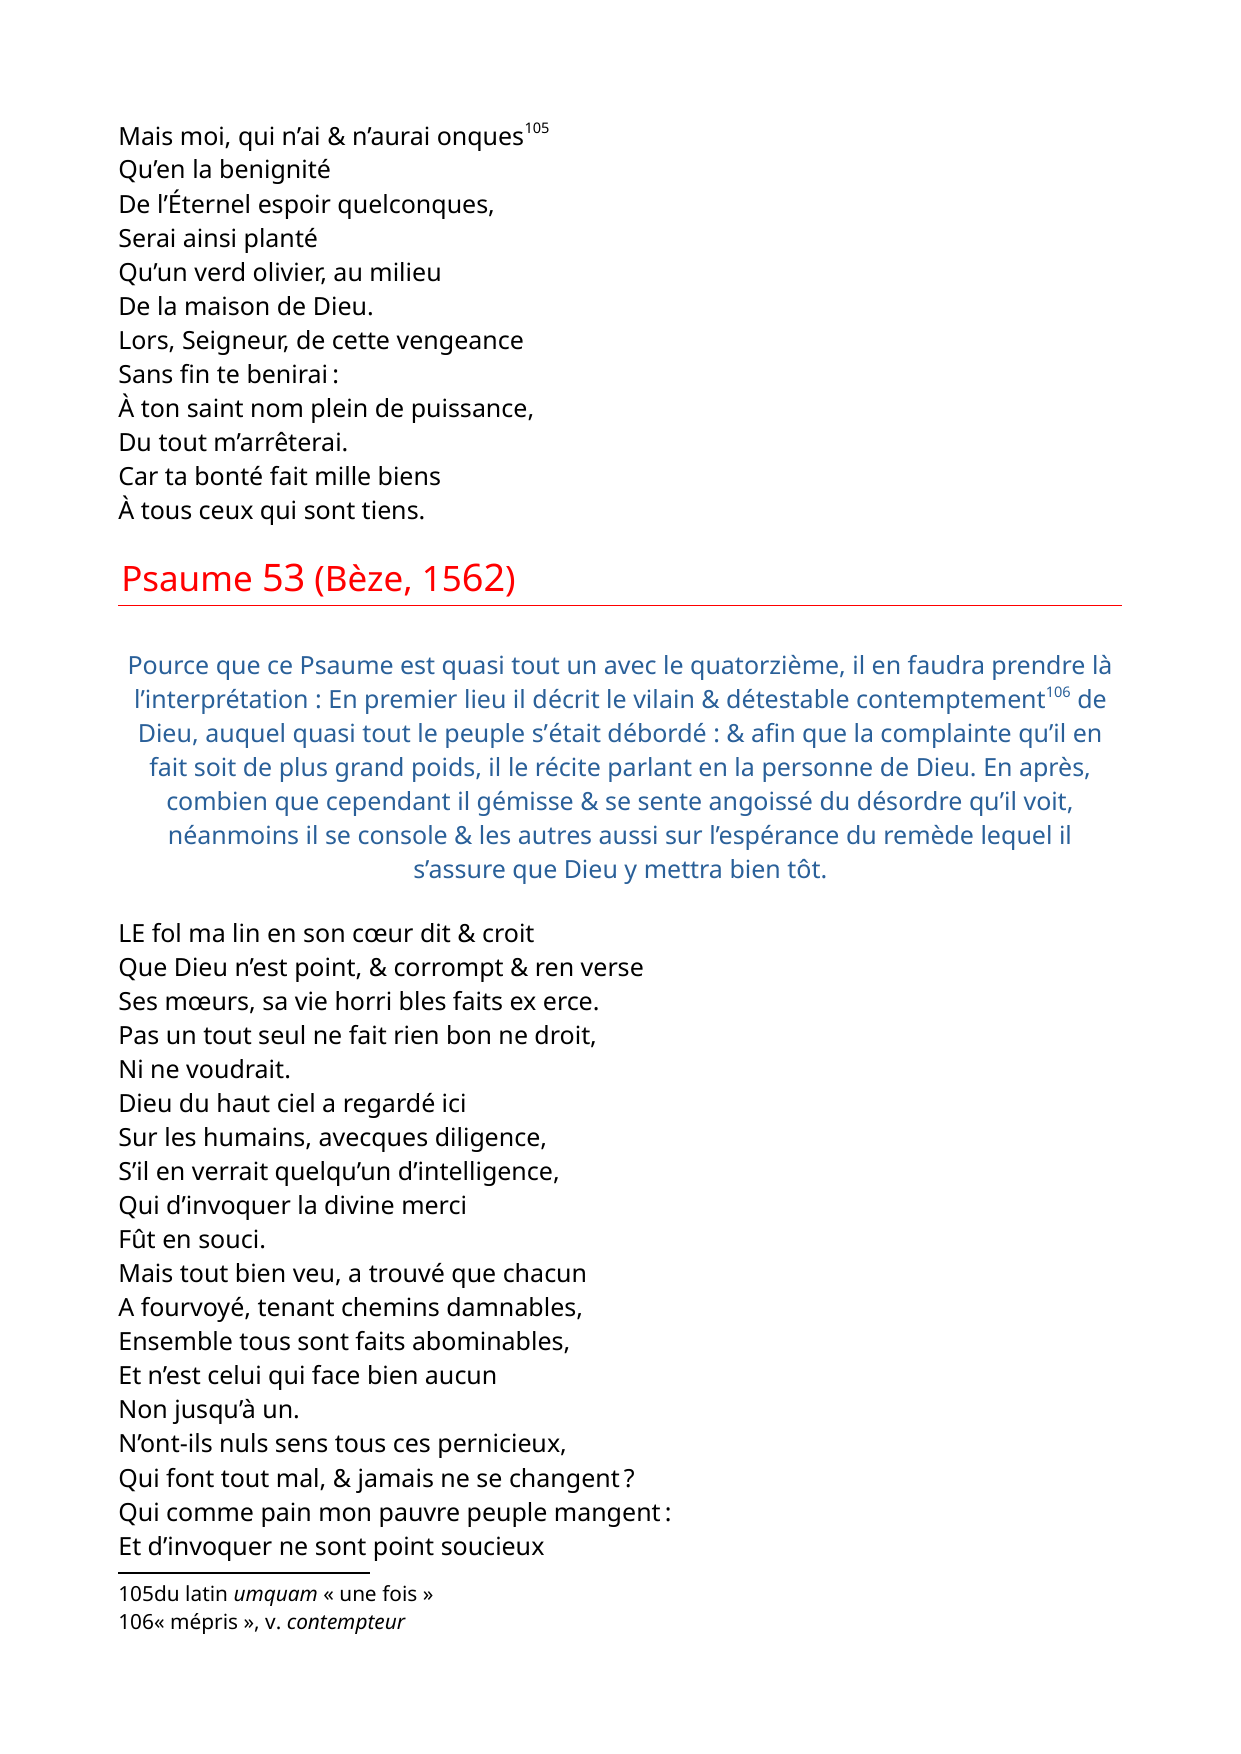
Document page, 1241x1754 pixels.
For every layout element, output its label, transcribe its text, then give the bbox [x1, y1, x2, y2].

text Qu’en la benignité [118, 152, 1122, 186]
text du latin umquam « une fois » [118, 1579, 1122, 1607]
text Et d’invoquer ne sont point soucieux [118, 1528, 1122, 1562]
text Ses mœurs, sa vie horri bles faits ex erce. [118, 983, 1122, 1017]
text Que Dieu n’est point, & corrompt & ren verse [118, 949, 1122, 983]
text Sur les humains, avecques diligence, [118, 1119, 1122, 1154]
text Pource que ce Psaume est quasi tout un avec le quatorzième, il en faudra prendre là l’interprétation : En premier lieu il décrit le vilain & détestable contemptement de Dieu, auquel quasi tout le peuple s’était débordé : & afin que la complainte qu’il en fait soit de plus grand poids, il le récite parlant en la personne de Dieu. En après, combien que cependant il gémisse & se sente angoissé du désordre qu’il voit, néanmoins il se console & les autres aussi sur l’espérance du remède lequel il s’assure que Dieu y mettra bien tôt. [118, 647, 1122, 886]
text Sans fin te benirai : [118, 357, 1122, 391]
text A fourvoyé, tenant chemins damnables, [118, 1290, 1122, 1324]
text Qui comme pain mon pauvre peuple mangent : [118, 1494, 1122, 1528]
subtitle Psaume 53 (Bèze, 1562) [118, 548, 1122, 605]
text À tous ceux qui sont tiens. [118, 493, 1122, 527]
text Et n’est celui qui face bien aucun [118, 1358, 1122, 1392]
text Car ta bonté fait mille biens [118, 459, 1122, 493]
text « mépris », v. contempteur [118, 1607, 1122, 1636]
text Ensemble tous sont faits abominables, [118, 1324, 1122, 1358]
text Serai ainsi planté [118, 220, 1122, 254]
text Pas un tout seul ne fait rien bon ne droit, [118, 1017, 1122, 1051]
text De la maison de Dieu. [118, 288, 1122, 322]
text À ton saint nom plein de puissance, [118, 391, 1122, 425]
text Lors, Seigneur, de cette vengeance [118, 322, 1122, 357]
text Du tout m’arrêterai. [118, 425, 1122, 459]
text Mais moi, qui n’ai & n’aurai onques [118, 118, 1122, 152]
text Fût en souci. [118, 1222, 1122, 1256]
text N’ont-ils nuls sens tous ces pernicieux, [118, 1426, 1122, 1460]
text S’il en verrait quelqu’un d’intelligence, [118, 1154, 1122, 1188]
text Ni ne voudrait. [118, 1051, 1122, 1086]
text Qui d’invoquer la divine merci [118, 1188, 1122, 1222]
text Qu’un verd olivier, au milieu [118, 254, 1122, 288]
text Qui font tout mal, & jamais ne se changent ? [118, 1460, 1122, 1494]
text Non jusqu’à un. [118, 1392, 1122, 1426]
text LE fol ma lin en son cœur dit & croit [118, 915, 1122, 949]
text Dieu du haut ciel a regardé ici [118, 1086, 1122, 1119]
text Mais tout bien veu, a trouvé que chacun [118, 1256, 1122, 1290]
text De l’Éternel espoir quelconques, [118, 186, 1122, 220]
